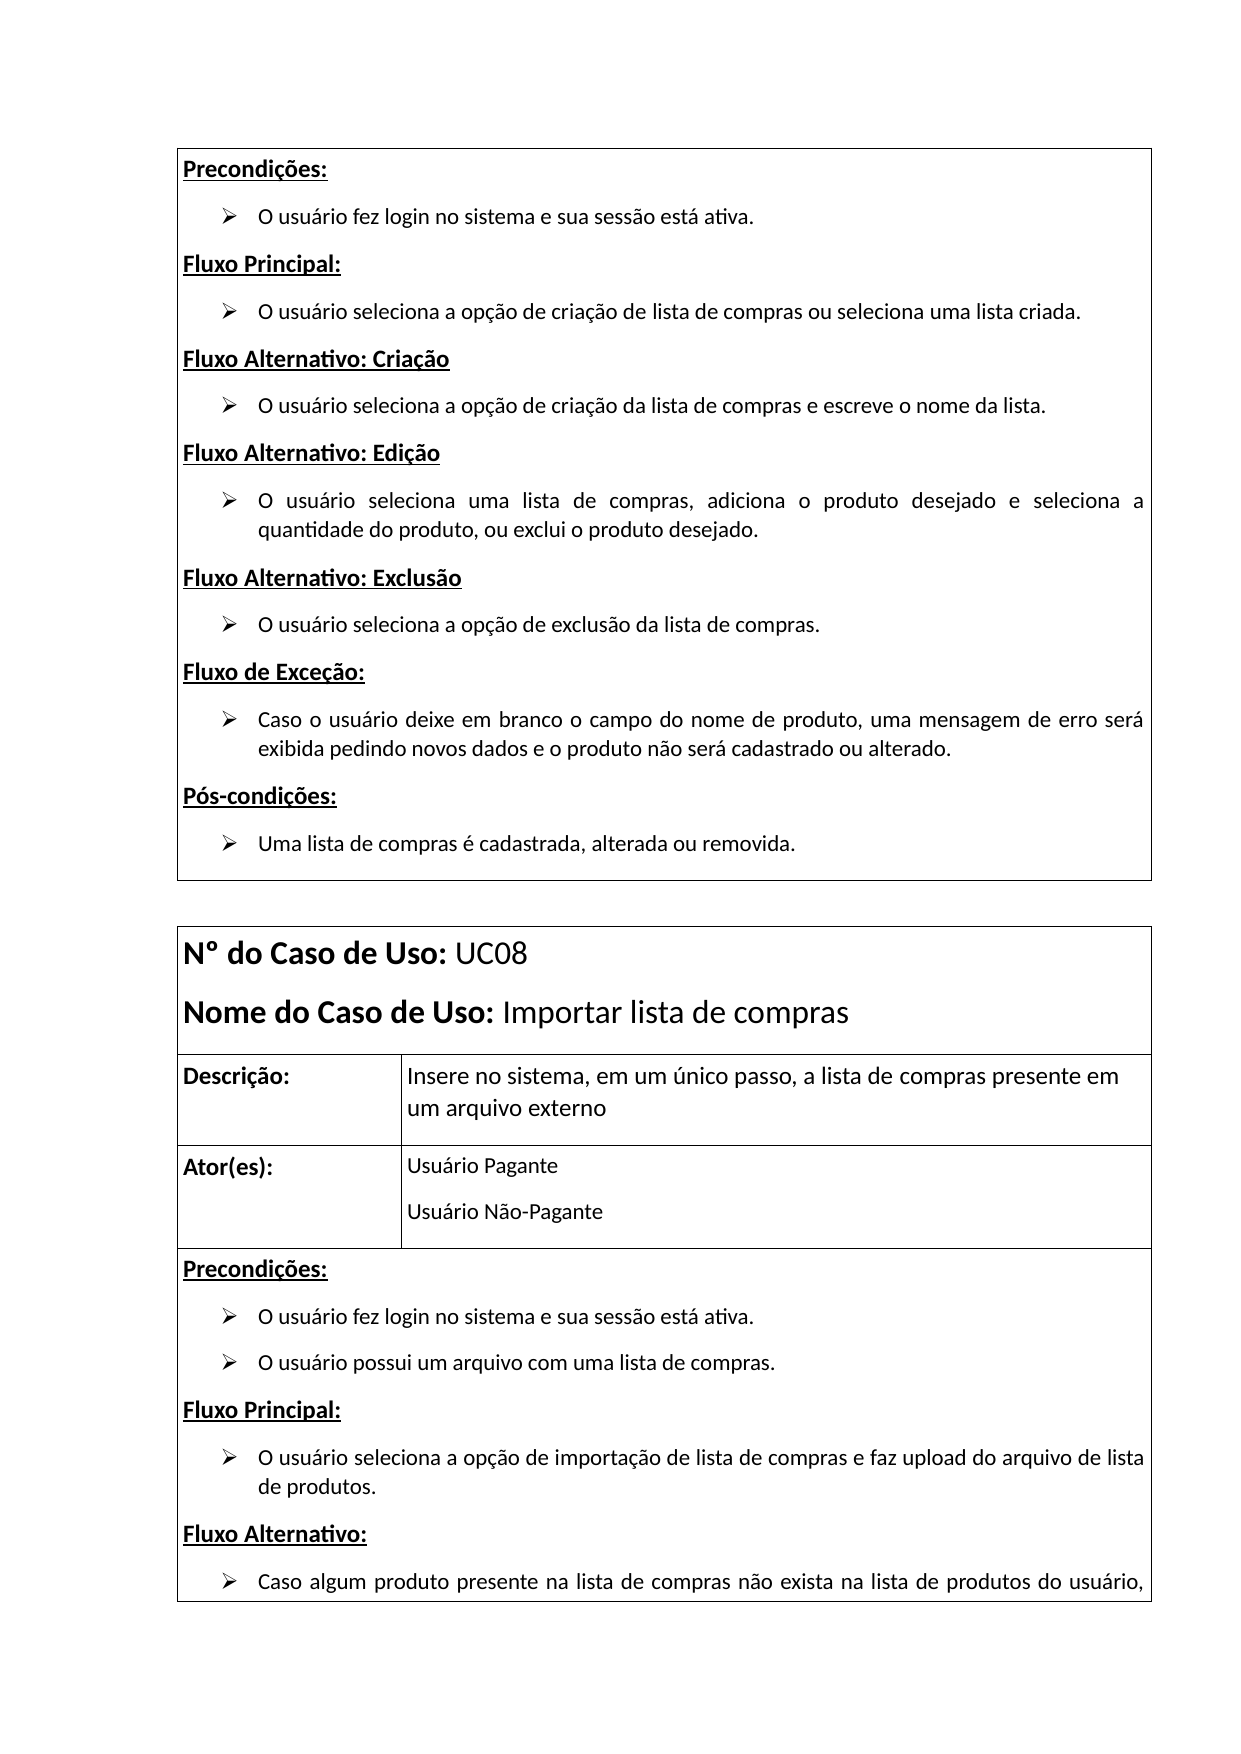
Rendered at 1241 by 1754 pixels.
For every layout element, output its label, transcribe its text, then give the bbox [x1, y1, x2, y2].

table_header Nº do Caso de Uso: UC08 Nome do Caso de Uso: Importar lista de compras [178, 927, 1151, 1054]
table_cell Precondições: O usuário fez login no sistema e sua sessão está ativa. Fluxo Principal: O usuário seleciona a opção de criação de lista de compras ou seleciona uma lista criada. Fluxo Alternativo: Criação O usuário seleciona a opção de criação da lista de compras e escreve o nome da lista. Fluxo Alternativo: Edição O usuário seleciona uma lista de compras, adiciona o produto desejado e seleciona a quantidade do produto, ou exclui o produto desejado. Fluxo Alternativo: Exclusão O usuário seleciona a opção de exclusão da lista de compras. Fluxo de Exceção: Caso o usuário deixe em branco o campo do nome de produto, uma mensagem de erro será exibida pedindo novos dados e o produto não será cadastrado ou alterado. Pós-condições: Uma lista de compras é cadastrada, alterada ou removida. [178, 149, 1151, 879]
table_cell Usuário Pagante Usuário Não-Pagante [402, 1146, 1151, 1247]
table_cell Insere no sistema, em um único passo, a lista de compras presente em um arquivo externo [402, 1055, 1151, 1145]
table_cell Ator(es): [178, 1146, 401, 1247]
table_cell Descrição: [178, 1055, 401, 1145]
table_cell Precondições: O usuário fez login no sistema e sua sessão está ativa. O usuário possui um arquivo com uma lista de compras. Fluxo Principal: O usuário seleciona a opção de importação de lista de compras e faz upload do arquivo de lista de produtos. Fluxo Alternativo: Caso algum produto presente na lista de compras não exista na lista de produtos do usuário, [178, 1249, 1151, 1601]
